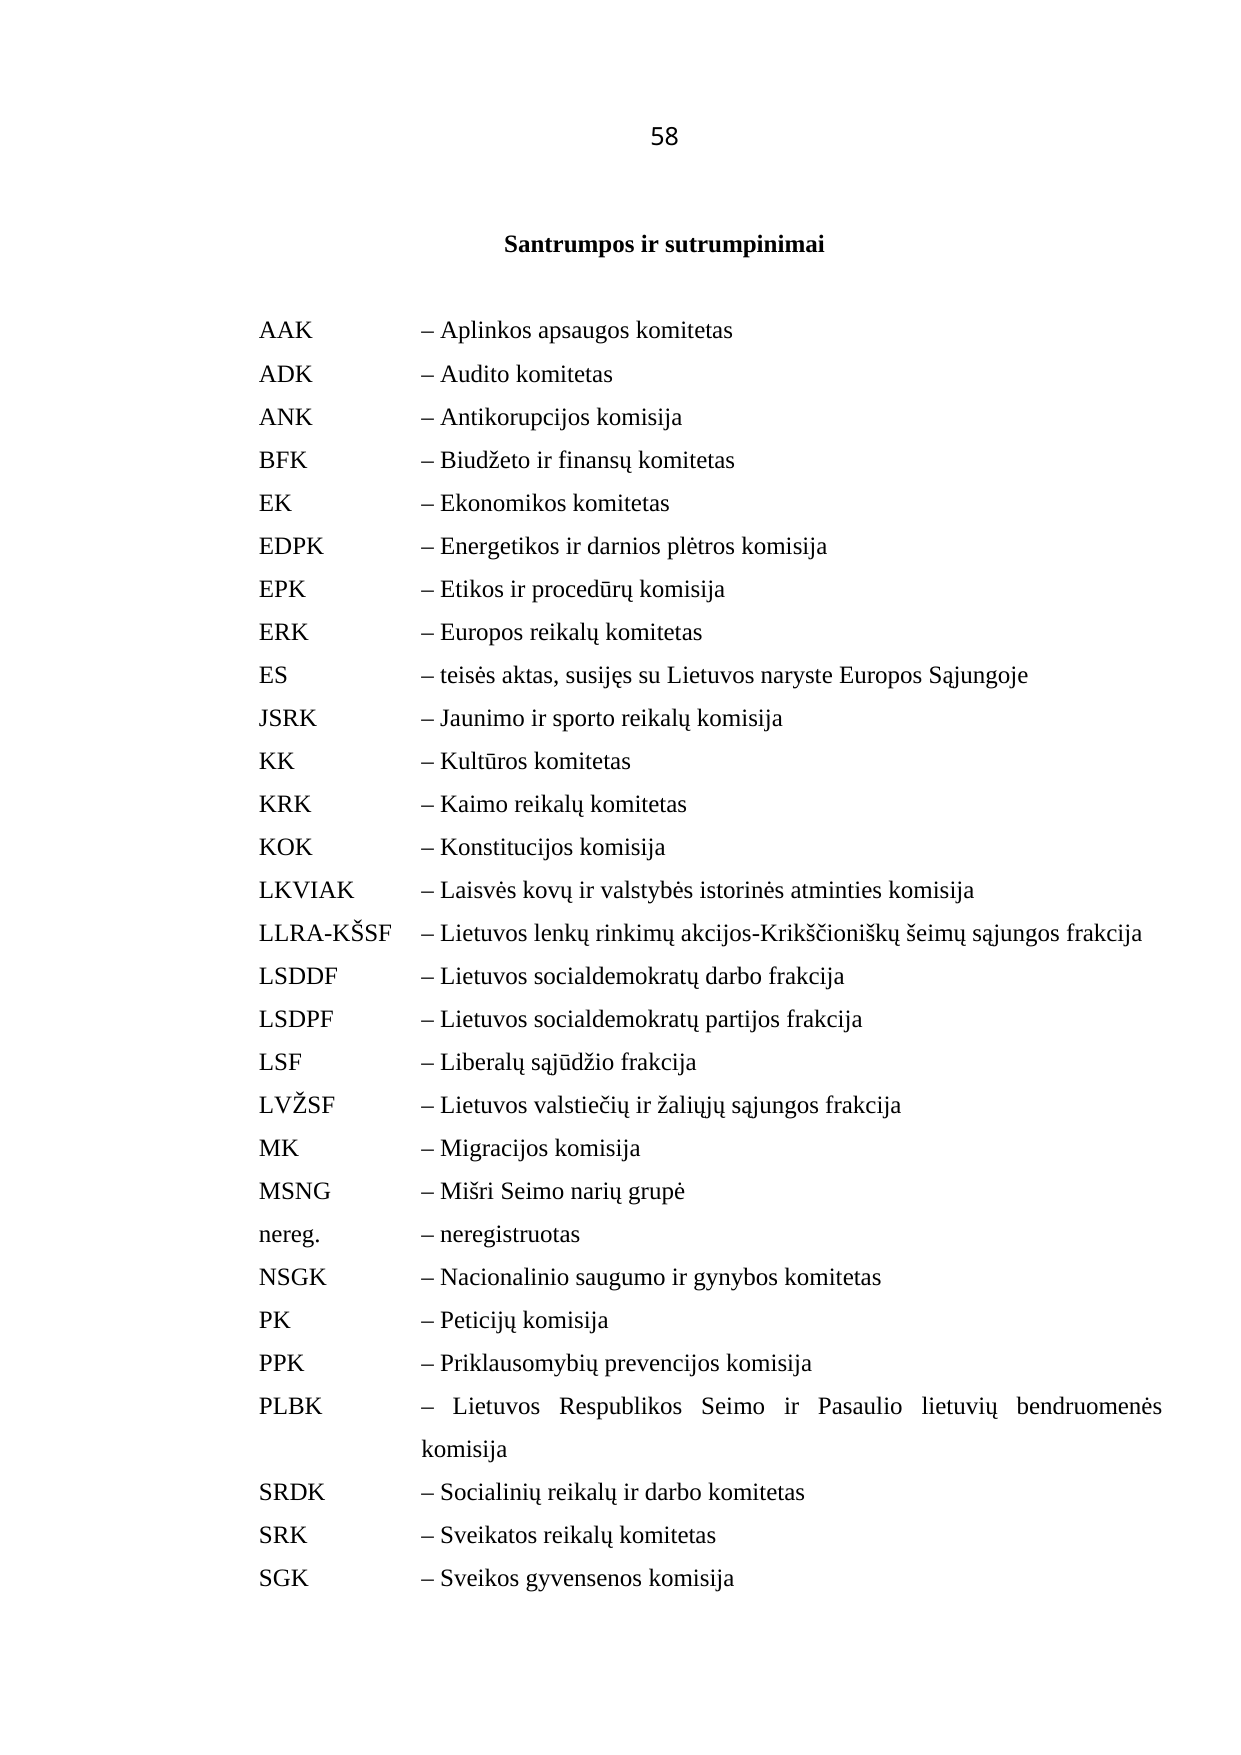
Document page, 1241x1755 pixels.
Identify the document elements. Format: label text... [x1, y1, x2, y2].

table_cell – Antikorupcijos komisija [410, 402, 1174, 445]
table_cell PLBK [248, 1391, 410, 1477]
table_cell LLRA-KŠSF [248, 918, 410, 961]
table_cell – Kultūros komitetas [410, 746, 1174, 789]
table_cell – Audito komitetas [410, 359, 1174, 402]
table_cell SRDK [248, 1477, 410, 1520]
table_cell – Lietuvos valstiečių ir žaliųjų sąjungos frakcija [410, 1090, 1174, 1133]
table_cell – Etikos ir procedūrų komisija [410, 574, 1174, 617]
table_cell LVŽSF [248, 1090, 410, 1133]
table_cell KOK [248, 832, 410, 875]
table_cell JSRK [248, 703, 410, 746]
table_cell – Mišri Seimo narių grupė [410, 1176, 1174, 1219]
table_cell KRK [248, 789, 410, 832]
table_cell – Sveikos gyvensenos komisija [410, 1563, 1174, 1592]
table_cell – Ekonomikos komitetas [410, 488, 1174, 531]
table_cell – Lietuvos socialdemokratų darbo frakcija [410, 961, 1174, 1004]
table_cell MSNG [248, 1176, 410, 1219]
table_cell KK [248, 746, 410, 789]
table_cell – Europos reikalų komitetas [410, 617, 1174, 660]
text Santrumpos ir sutrumpinimai [177, 229, 1152, 258]
table_cell – Kaimo reikalų komitetas [410, 789, 1174, 832]
table_cell – Nacionalinio saugumo ir gynybos komitetas [410, 1262, 1174, 1305]
table_cell LSF [248, 1047, 410, 1090]
table_cell MK [248, 1133, 410, 1176]
table_cell – Laisvės kovų ir valstybės istorinės atminties komisija [410, 875, 1174, 918]
table_cell – neregistruotas [410, 1219, 1174, 1262]
table_cell – Priklausomybių prevencijos komisija [410, 1348, 1174, 1391]
table_cell EPK [248, 574, 410, 617]
table_cell – Energetikos ir darnios plėtros komisija [410, 531, 1174, 574]
table_cell EK [248, 488, 410, 531]
table_cell PPK [248, 1348, 410, 1391]
table_cell – Sveikatos reikalų komitetas [410, 1520, 1174, 1563]
table_header – Aplinkos apsaugos komitetas [410, 316, 1174, 359]
table_cell EDPK [248, 531, 410, 574]
table_cell SGK [248, 1563, 410, 1592]
table_cell – Socialinių reikalų ir darbo komitetas [410, 1477, 1174, 1520]
table_cell – Jaunimo ir sporto reikalų komisija [410, 703, 1174, 746]
table_cell – Lietuvos socialdemokratų partijos frakcija [410, 1004, 1174, 1047]
table_cell – Biudžeto ir finansų komitetas [410, 445, 1174, 488]
table_cell SRK [248, 1520, 410, 1563]
table_cell LSDPF [248, 1004, 410, 1047]
table_cell – Lietuvos lenkų rinkimų akcijos-Krikščioniškų šeimų sąjungos frakcija [410, 918, 1174, 961]
table_cell BFK [248, 445, 410, 488]
table_cell – Peticijų komisija [410, 1305, 1174, 1348]
table_cell – Lietuvos Respublikos Seimo ir Pasaulio lietuvių bendruomenės komisija [410, 1391, 1174, 1477]
table_cell – teisės aktas, susijęs su Lietuvos naryste Europos Sąjungoje [410, 660, 1174, 703]
table_cell ANK [248, 402, 410, 445]
table_cell ES [248, 660, 410, 703]
table_header AAK [248, 316, 410, 359]
table_cell ERK [248, 617, 410, 660]
table_cell – Liberalų sąjūdžio frakcija [410, 1047, 1174, 1090]
table_cell ADK [248, 359, 410, 402]
table_cell – Konstitucijos komisija [410, 832, 1174, 875]
table_cell – Migracijos komisija [410, 1133, 1174, 1176]
table_cell nereg. [248, 1219, 410, 1262]
table_cell PK [248, 1305, 410, 1348]
table_cell LKVIAK [248, 875, 410, 918]
table_cell NSGK [248, 1262, 410, 1305]
table_cell LSDDF [248, 961, 410, 1004]
